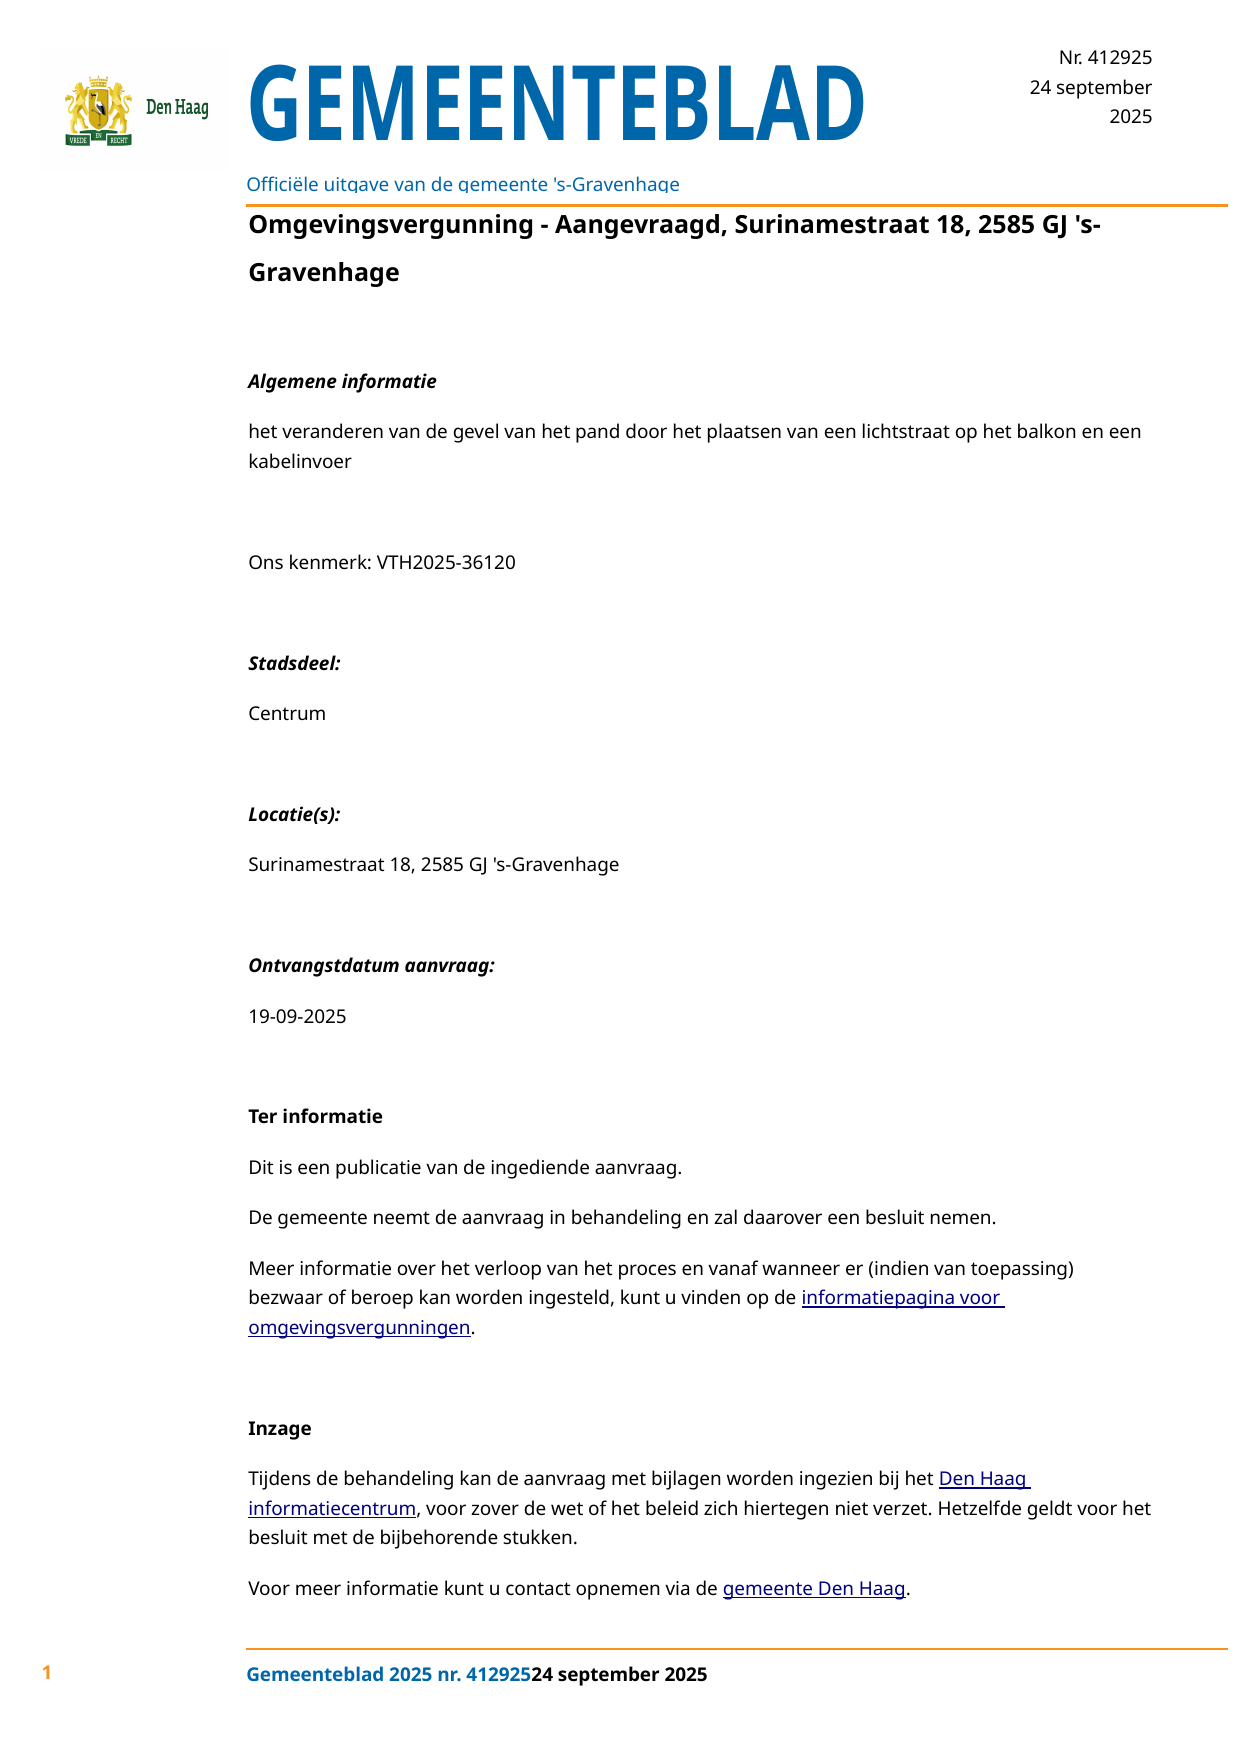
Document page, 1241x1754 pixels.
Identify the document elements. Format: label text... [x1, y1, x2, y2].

text Surinamestraat 18, 2585 GJ 's-Gravenhage [248, 852, 1152, 877]
text Centrum [248, 700, 1152, 726]
text Inzage [248, 1415, 1152, 1441]
text Ter informatie [248, 1104, 1152, 1129]
picture [41, 47, 231, 172]
text Stadsdeel: [248, 650, 1152, 676]
text Dit is een publicatie van de ingediende aanvraag. [248, 1154, 1152, 1180]
text Meer informatie over het verloop van het proces en vanaf wanneer er (indien van toepassing) bezwaar of beroep kan worden ingesteld, kunt u vinden op de informatiepagina voor omgevingsvergunningen. [248, 1255, 1152, 1340]
text Tijdens de behandeling kan de aanvraag met bijlagen worden ingezien bij het Den Haag informatiecentrum, voor zover de wet of het beleid zich hiertegen niet verzet. Hetzelfde geldt voor het besluit met de bijbehorende stukken. [248, 1465, 1152, 1550]
text Voor meer informatie kunt u contact opnemen via de gemeente Den Haag. [248, 1575, 1152, 1601]
text Algemene informatie [248, 368, 1152, 394]
text het veranderen van de gevel van het pand door het plaatsen van een lichtstraat op het balkon en een kabelinvoer [248, 419, 1152, 474]
text 19-09-2025 [248, 1003, 1152, 1029]
text De gemeente neemt de aanvraag in behandeling en zal daarover een besluit nemen. [248, 1204, 1152, 1230]
text Ons kenmerk: VTH2025-36120 [248, 549, 1152, 575]
text Locatie(s): [248, 801, 1152, 827]
text Omgevingsvergunning - Aangevraagd, Surinamestraat 18, 2585 GJ 's-Gravenhage [248, 207, 1152, 288]
text Ontvangstdatum aanvraag: [248, 952, 1152, 978]
